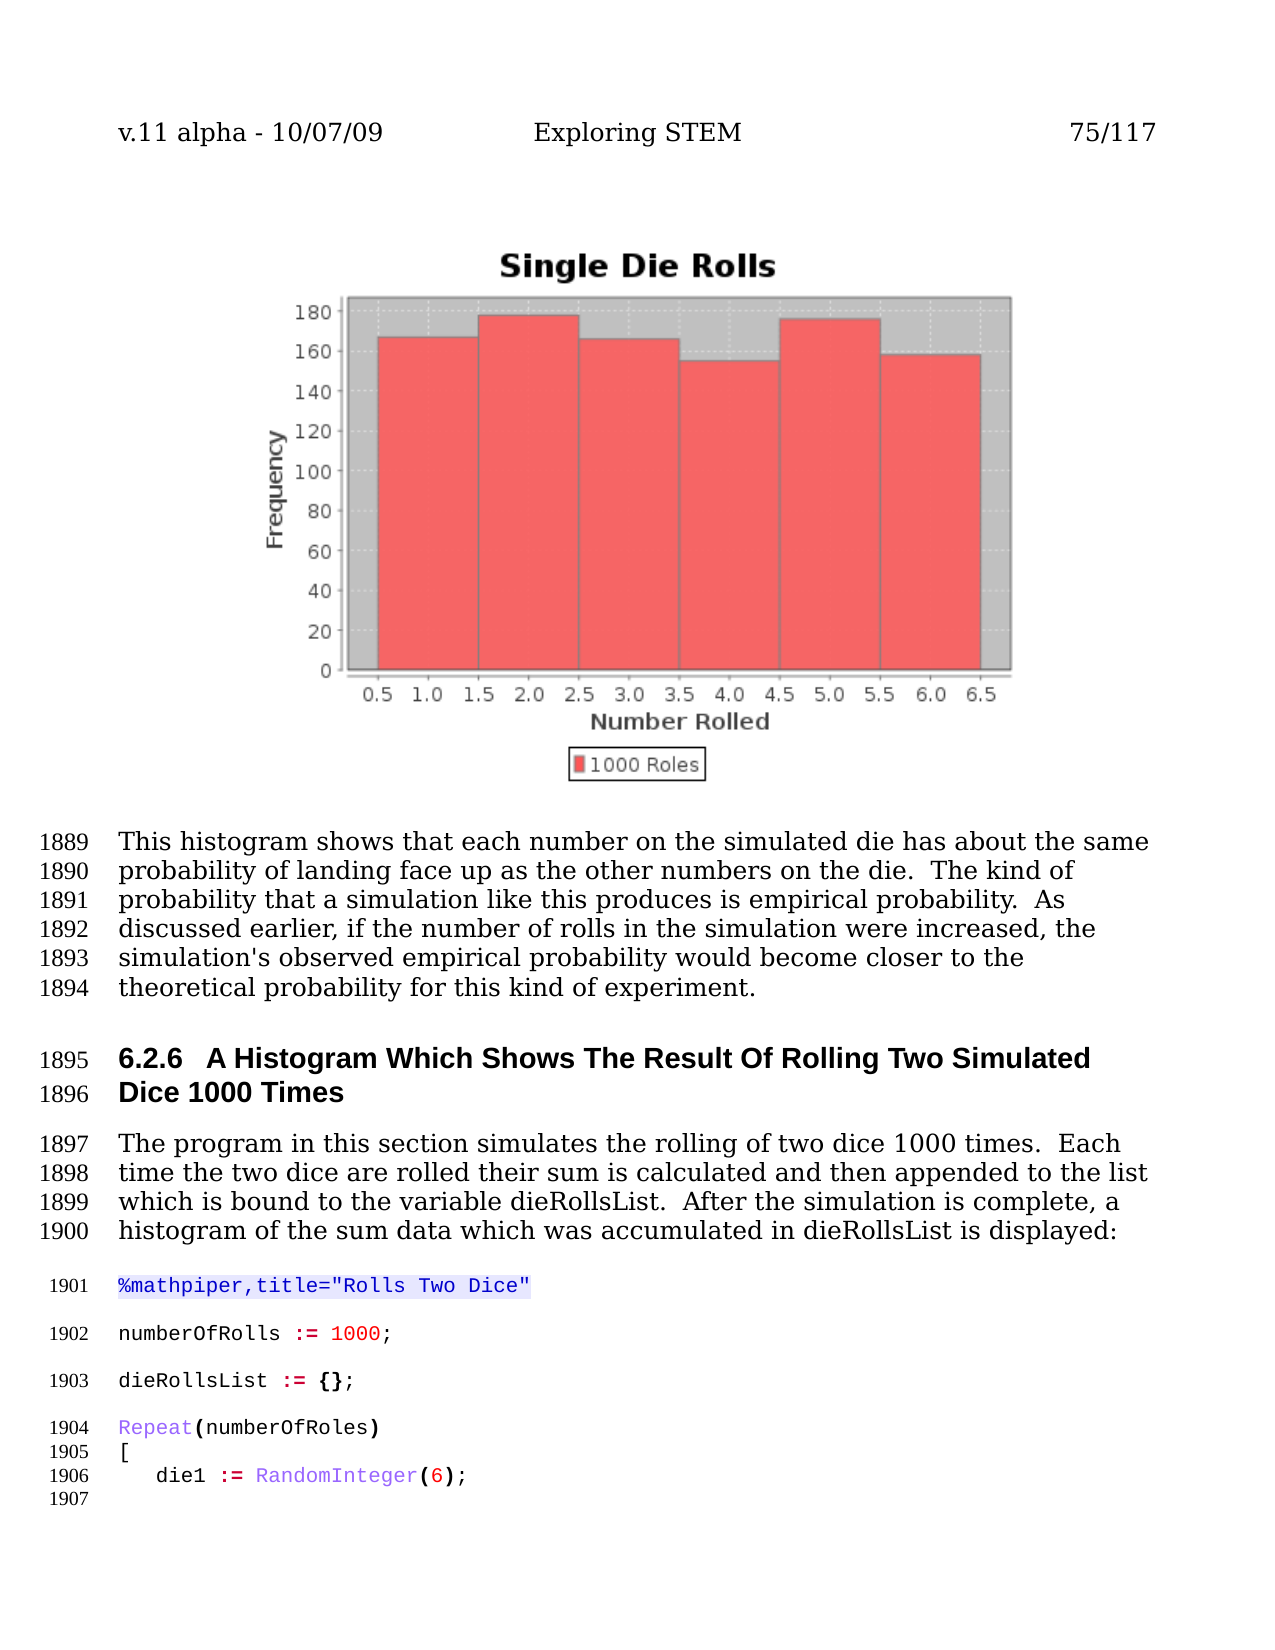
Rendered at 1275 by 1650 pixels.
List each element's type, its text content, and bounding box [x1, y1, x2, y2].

text numberOfRolls := 1000; [118, 1323, 1157, 1346]
subtitle A Histogram Which Shows The Result Of Rolling Two Simulated Dice 1000 Times [118, 1041, 1157, 1108]
picture [245, 246, 1030, 783]
text Repeat(numberOfRoles) [118, 1417, 1157, 1441]
text %mathpiper,title="Rolls Two Dice" [118, 1275, 1157, 1299]
text die1 := RandomInteger(6); [118, 1464, 1157, 1488]
text The program in this section simulates the rolling of two dice 1000 times. Each time the two dice are rolled their sum is calculated and then appended to the list which is bound to the variable dieRollsList. After the simulation is complete, a histogram of the sum data which was accumulated in dieRollsList is displayed: [118, 1129, 1157, 1246]
text [ [118, 1441, 1157, 1464]
text dieRollsList := {}; [118, 1370, 1157, 1394]
text This histogram shows that each number on the simulated die has about the same probability of landing face up as the other numbers on the die. The kind of probability that a simulation like this produces is empirical probability. As discussed earlier, if the number of rolls in the simulation were increased, the simulation's observed empirical probability would become closer to the theoretical probability for this kind of experiment. [118, 827, 1157, 1002]
